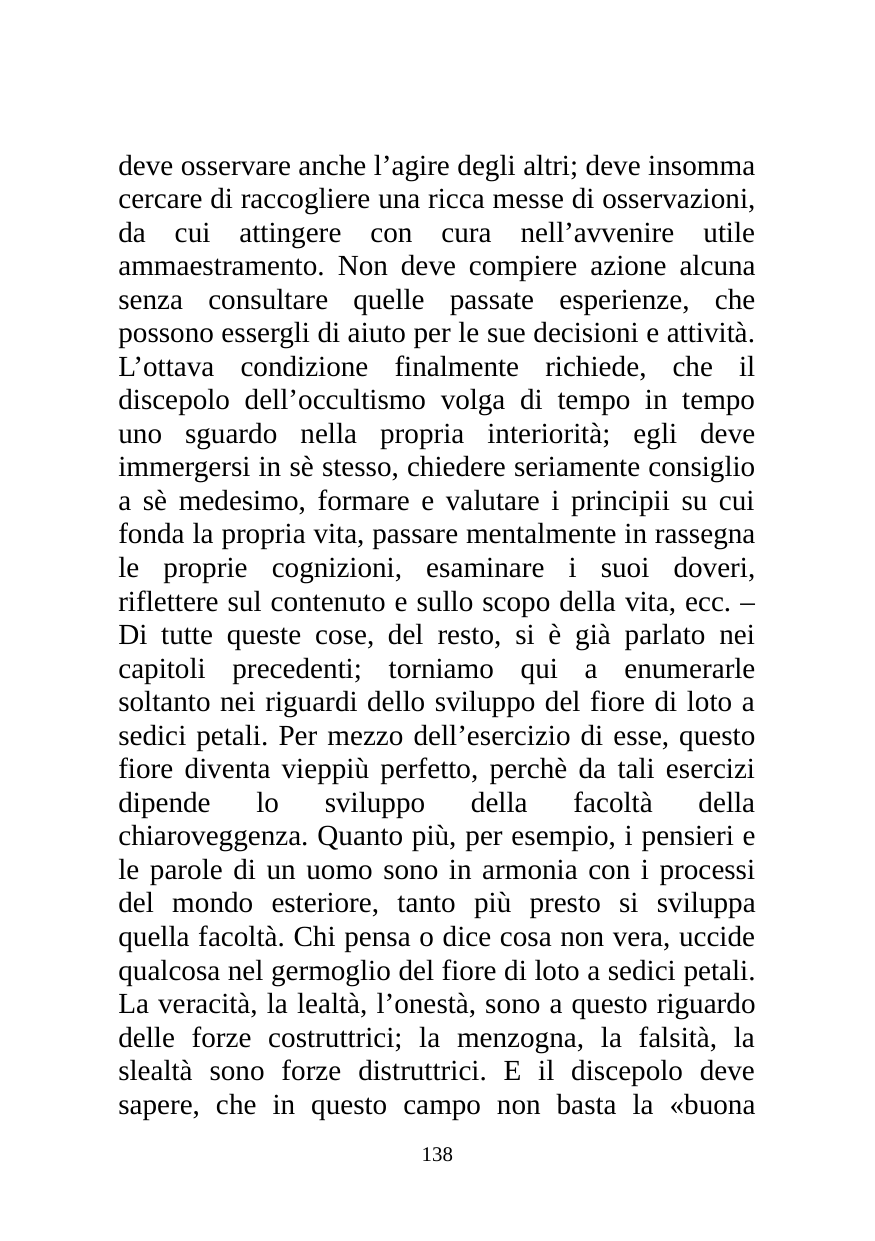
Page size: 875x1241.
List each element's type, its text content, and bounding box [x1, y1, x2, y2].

text deve osservare anche l’agire degli altri; deve insomma cercare di raccogliere una ricca messe di osservazioni, da cui attingere con cura nell’avvenire utile ammaestramento. Non deve compiere azione alcuna senza consultare quelle passate esperienze, che possono essergli di aiuto per le sue decisioni e attività. L’ottava condizione finalmente richiede, che il discepolo dell’occultismo volga di tempo in tempo uno sguardo nella propria interiorità; egli deve immergersi in sè stesso, chiedere seriamente consiglio a sè medesimo, formare e valutare i principii su cui fonda la propria vita, passare mentalmente in rassegna le proprie cognizioni, esaminare i suoi doveri, riflettere sul contenuto e sullo scopo della vita, ecc. – Di tutte queste cose, del resto, si è già parlato nei capitoli precedenti; torniamo qui a enumerarle soltanto nei riguardi dello sviluppo del fiore di loto a sedici petali. Per mezzo dell’esercizio di esse, questo fiore diventa vieppiù perfetto, perchè da tali esercizi dipende lo sviluppo della facoltà della chiaroveggenza. Quanto più, per esempio, i pensieri e le parole di un uomo sono in armonia con i processi del mondo esteriore, tanto più presto si sviluppa quella facoltà. Chi pensa o dice cosa non vera, uccide qualcosa nel germoglio del fiore di loto a sedici petali. La veracità, la lealtà, l’onestà, sono a questo riguardo delle forze costruttrici; la menzogna, la falsità, la slealtà sono forze distruttrici. E il discepolo deve sapere, che in questo campo non basta la «buona [118, 148, 756, 1120]
